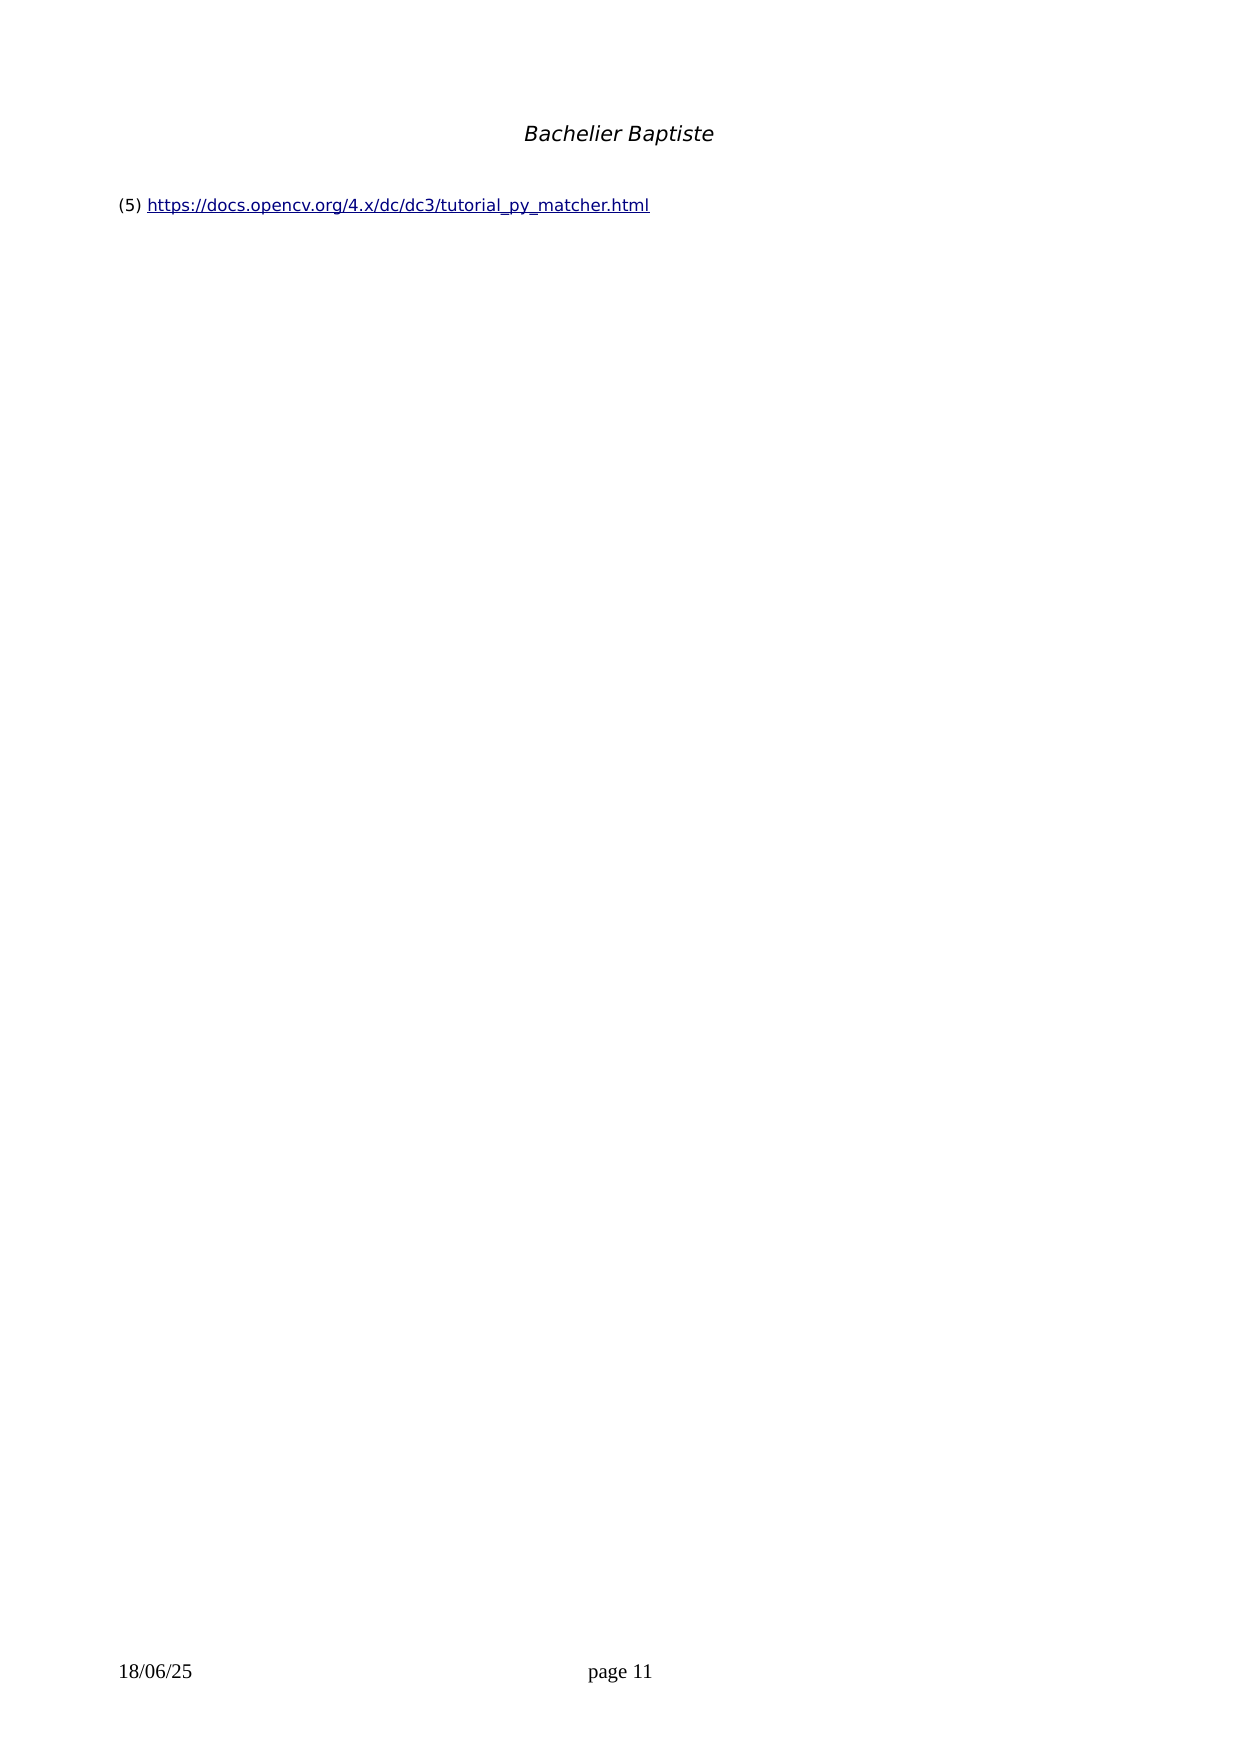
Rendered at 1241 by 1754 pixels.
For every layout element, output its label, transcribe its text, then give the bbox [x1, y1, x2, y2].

text (5) https://docs.opencv.org/4.x/dc/dc3/tutorial_py_matcher.html [118, 196, 1122, 215]
